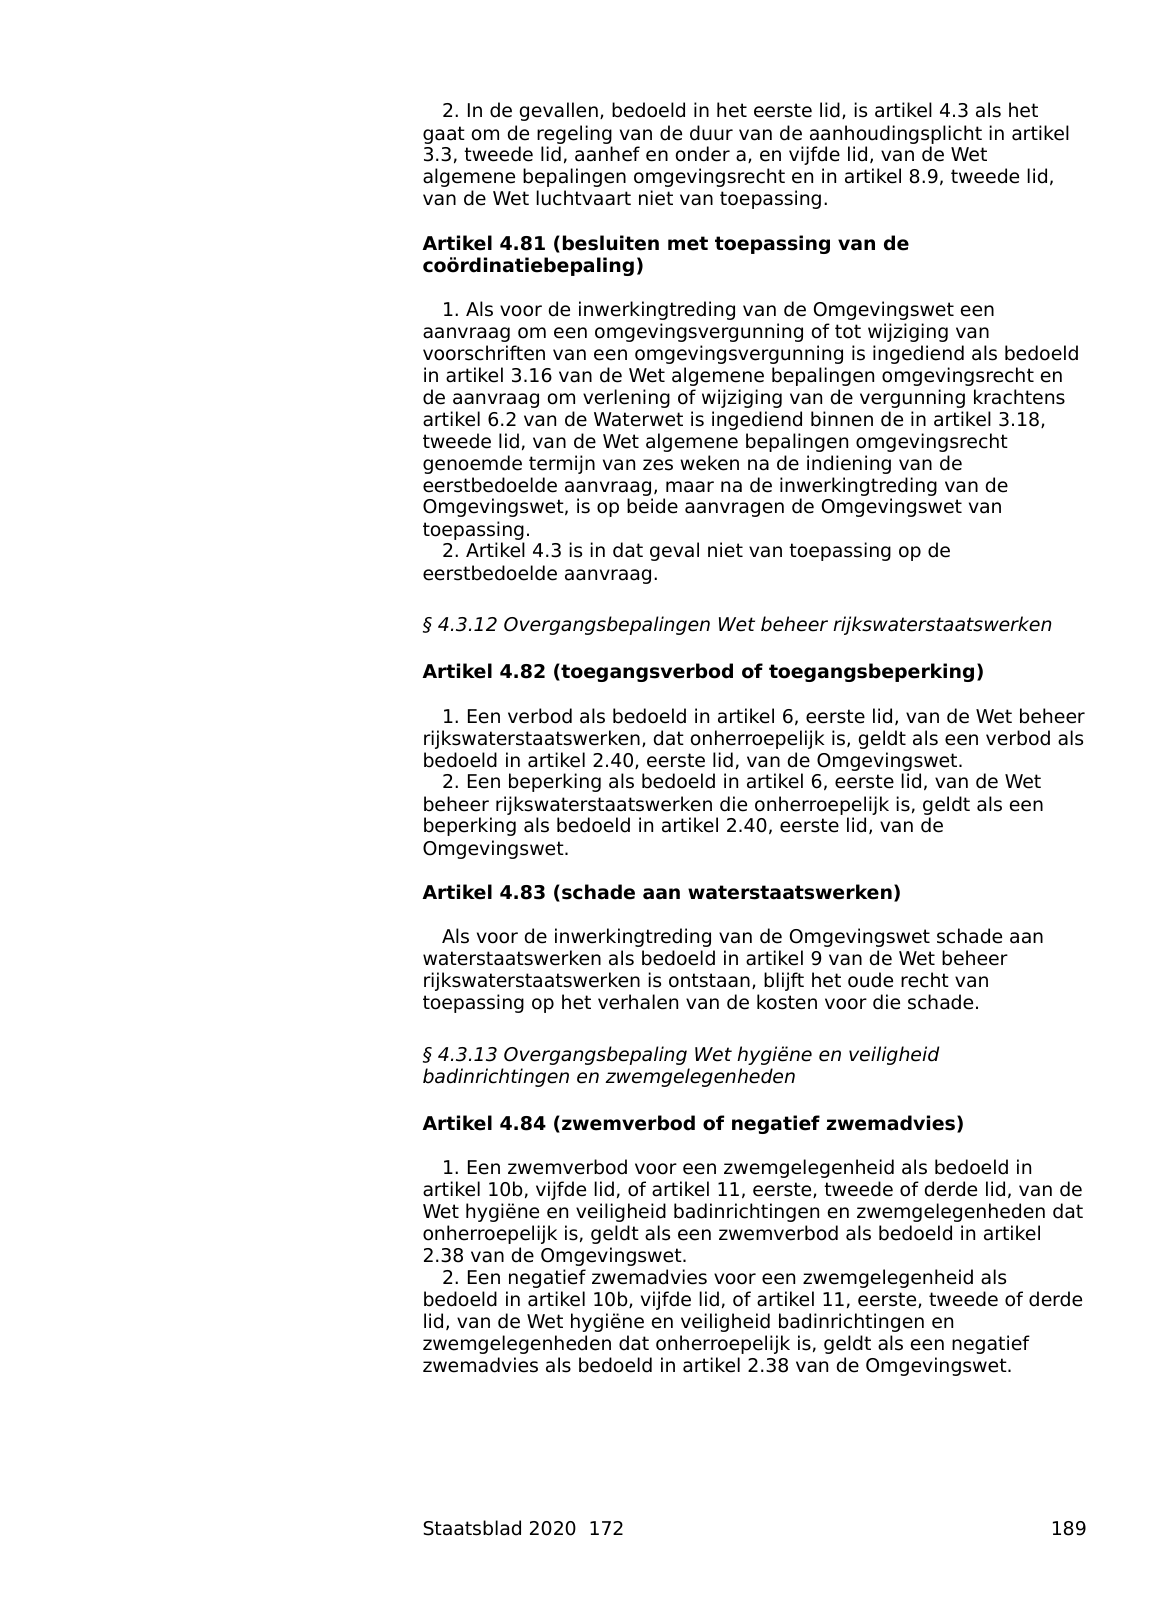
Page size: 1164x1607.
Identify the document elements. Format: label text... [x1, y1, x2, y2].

text 2. Een negatief zwemadvies voor een zwemgelegenheid als bedoeld in artikel 10b, vijfde lid, of artikel 11, eerste, tweede of derde lid, van de Wet hygiëne en veiligheid badinrichtingen en zwemgelegenheden dat onherroepelijk is, geldt als een negatief zwemadvies als bedoeld in artikel 2.38 van de Omgevingswet. [422, 1267, 1087, 1377]
subtitle Artikel 4.81 (besluiten met toepassing van de coördinatiebepaling) [422, 232, 1087, 276]
subtitle Artikel 4.83 (schade aan waterstaatswerken) [422, 882, 1087, 903]
text 1. Als voor de inwerkingtreding van de Omgevingswet een aanvraag om een omgevingsvergunning of tot wijziging van voorschriften van een omgevingsvergunning is ingediend als bedoeld in artikel 3.16 van de Wet algemene bepalingen omgevingsrecht en de aanvraag om verlening of wijziging van de vergunning krachtens artikel 6.2 van de Waterwet is ingediend binnen de in artikel 3.18, tweede lid, van de Wet algemene bepalingen omgevingsrecht genoemde termijn van zes weken na de indiening van de eerstbedoelde aanvraag, maar na de inwerkingtreding van de Omgevingswet, is op beide aanvragen de Omgevingswet van toepassing. [422, 299, 1087, 540]
subtitle § 4.3.13 Overgangsbepaling Wet hygiëne en veiligheid badinrichtingen en zwemgelegenheden [422, 1044, 1087, 1088]
text 2. Een beperking als bedoeld in artikel 6, eerste lid, van de Wet beheer rijkswaterstaatswerken die onherroepelijk is, geldt als een beperking als bedoeld in artikel 2.40, eerste lid, van de Omgevingswet. [422, 771, 1087, 859]
text Als voor de inwerkingtreding van de Omgevingswet schade aan waterstaatswerken als bedoeld in artikel 9 van de Wet beheer rijkswaterstaatswerken is ontstaan, blijft het oude recht van toepassing op het verhalen van de kosten voor die schade. [422, 926, 1087, 1014]
text 2. In de gevallen, bedoeld in het eerste lid, is artikel 4.3 als het gaat om de regeling van de duur van de aanhoudingsplicht in artikel 3.3, tweede lid, aanhef en onder a, en vijfde lid, van de Wet algemene bepalingen omgevingsrecht en in artikel 8.9, tweede lid, van de Wet luchtvaart niet van toepassing. [422, 100, 1087, 210]
text 1. Een zwemverbod voor een zwemgelegenheid als bedoeld in artikel 10b, vijfde lid, of artikel 11, eerste, tweede of derde lid, van de Wet hygiëne en veiligheid badinrichtingen en zwemgelegenheden dat onherroepelijk is, geldt als een zwemverbod als bedoeld in artikel 2.38 van de Omgevingswet. [422, 1157, 1087, 1267]
subtitle Artikel 4.84 (zwemverbod of negatief zwemadvies) [422, 1113, 1087, 1134]
subtitle § 4.3.12 Overgangsbepalingen Wet beheer rijkswaterstaatswerken [422, 614, 1087, 636]
text 2. Artikel 4.3 is in dat geval niet van toepassing op de eerstbedoelde aanvraag. [422, 540, 1087, 584]
text 1. Een verbod als bedoeld in artikel 6, eerste lid, van de Wet beheer rijkswaterstaatswerken, dat onherroepelijk is, geldt als een verbod als bedoeld in artikel 2.40, eerste lid, van de Omgevingswet. [422, 706, 1087, 771]
subtitle Artikel 4.82 (toegangsverbod of toegangsbeperking) [422, 661, 1087, 683]
